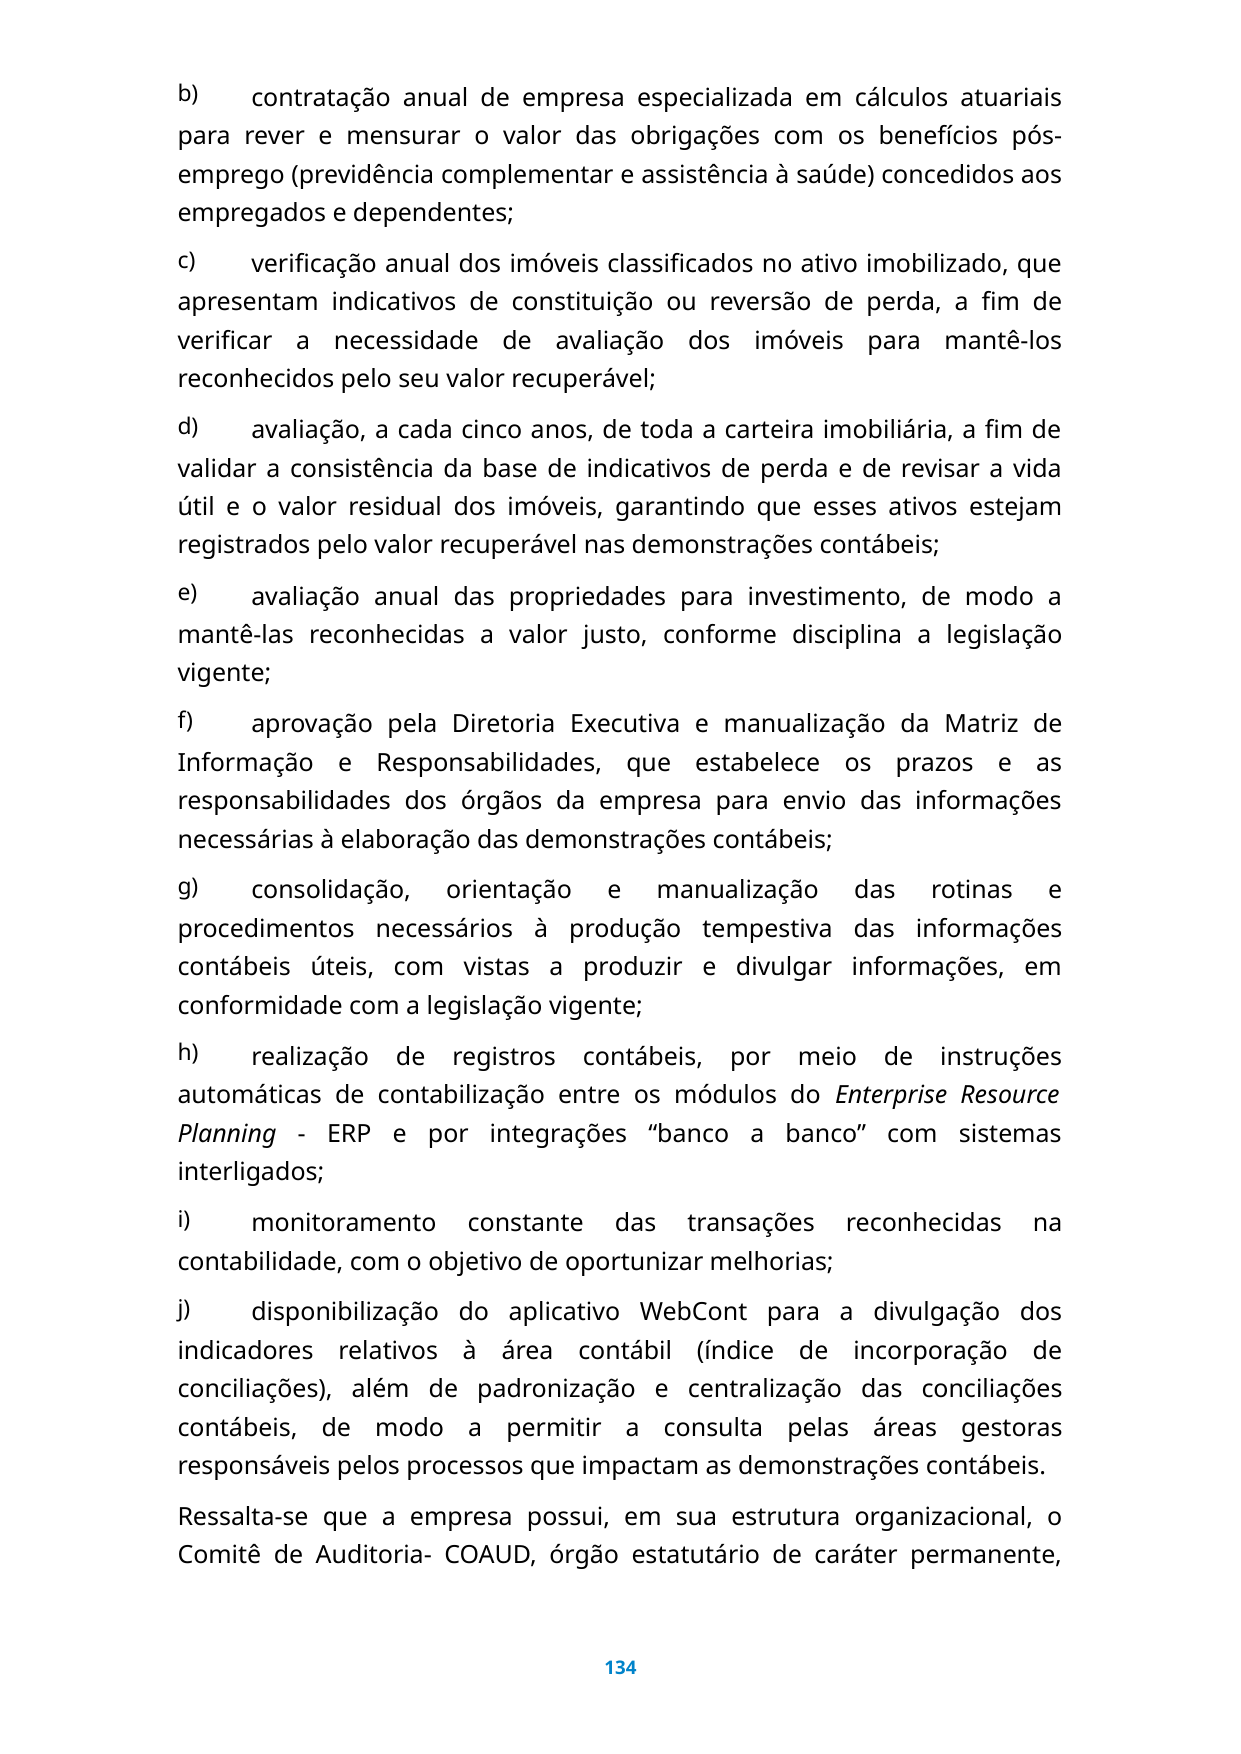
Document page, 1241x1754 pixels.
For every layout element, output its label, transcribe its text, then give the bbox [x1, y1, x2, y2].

list disponibilização do aplicativo WebCont para a divulgação dos indicadores relativos à área contábil (índice de incorporação de conciliações), além de padronização e centralização das conciliações contábeis, de modo a permitir a consulta pelas áreas gestoras responsáveis pelos processos que impactam as demonstrações contábeis. [177, 1290, 1063, 1482]
list verificação anual dos imóveis classificados no ativo imobilizado, que apresentam indicativos de constituição ou reversão de perda, a fim de verificar a necessidade de avaliação dos imóveis para mantê-los reconhecidos pelo seu valor recuperável; [177, 241, 1063, 395]
list aprovação pela Diretoria Executiva e manualização da Matriz de Informação e Responsabilidades, que estabelece os prazos e as responsabilidades dos órgãos da empresa para envio das informações necessárias à elaboração das demonstrações contábeis; [177, 702, 1063, 855]
list contratação anual de empresa especializada em cálculos atuariais para rever e mensurar o valor das obrigações com os benefícios pós-emprego (previdência complementar e assistência à saúde) concedidos aos empregados e dependentes; [177, 75, 1063, 229]
text Ressalta-se que a empresa possui, em sua estrutura organizacional, o Comitê de Auditoria- COAUD, órgão estatutário de caráter permanente, [177, 1494, 1063, 1571]
list avaliação anual das propriedades para investimento, de modo a mantê-las reconhecidas a valor justo, conforme disciplina a legislação vigente; [177, 574, 1063, 689]
list monitoramento constante das transações reconhecidas na contabilidade, com o objetivo de oportunizar melhorias; [177, 1200, 1063, 1277]
list realização de registros contábeis, por meio de instruções automáticas de contabilização entre os módulos do Enterprise Resource Planning - ERP e por integrações “banco a banco” com sistemas interligados; [177, 1034, 1063, 1188]
list avaliação, a cada cinco anos, de toda a carteira imobiliária, a fim de validar a consistência da base de indicativos de perda e de revisar a vida útil e o valor residual dos imóveis, garantindo que esses ativos estejam registrados pelo valor recuperável nas demonstrações contábeis; [177, 407, 1063, 561]
list consolidação, orientação e manualização das rotinas e procedimentos necessários à produção tempestiva das informações contábeis úteis, com vistas a produzir e divulgar informações, em conformidade com a legislação vigente; [177, 868, 1063, 1022]
